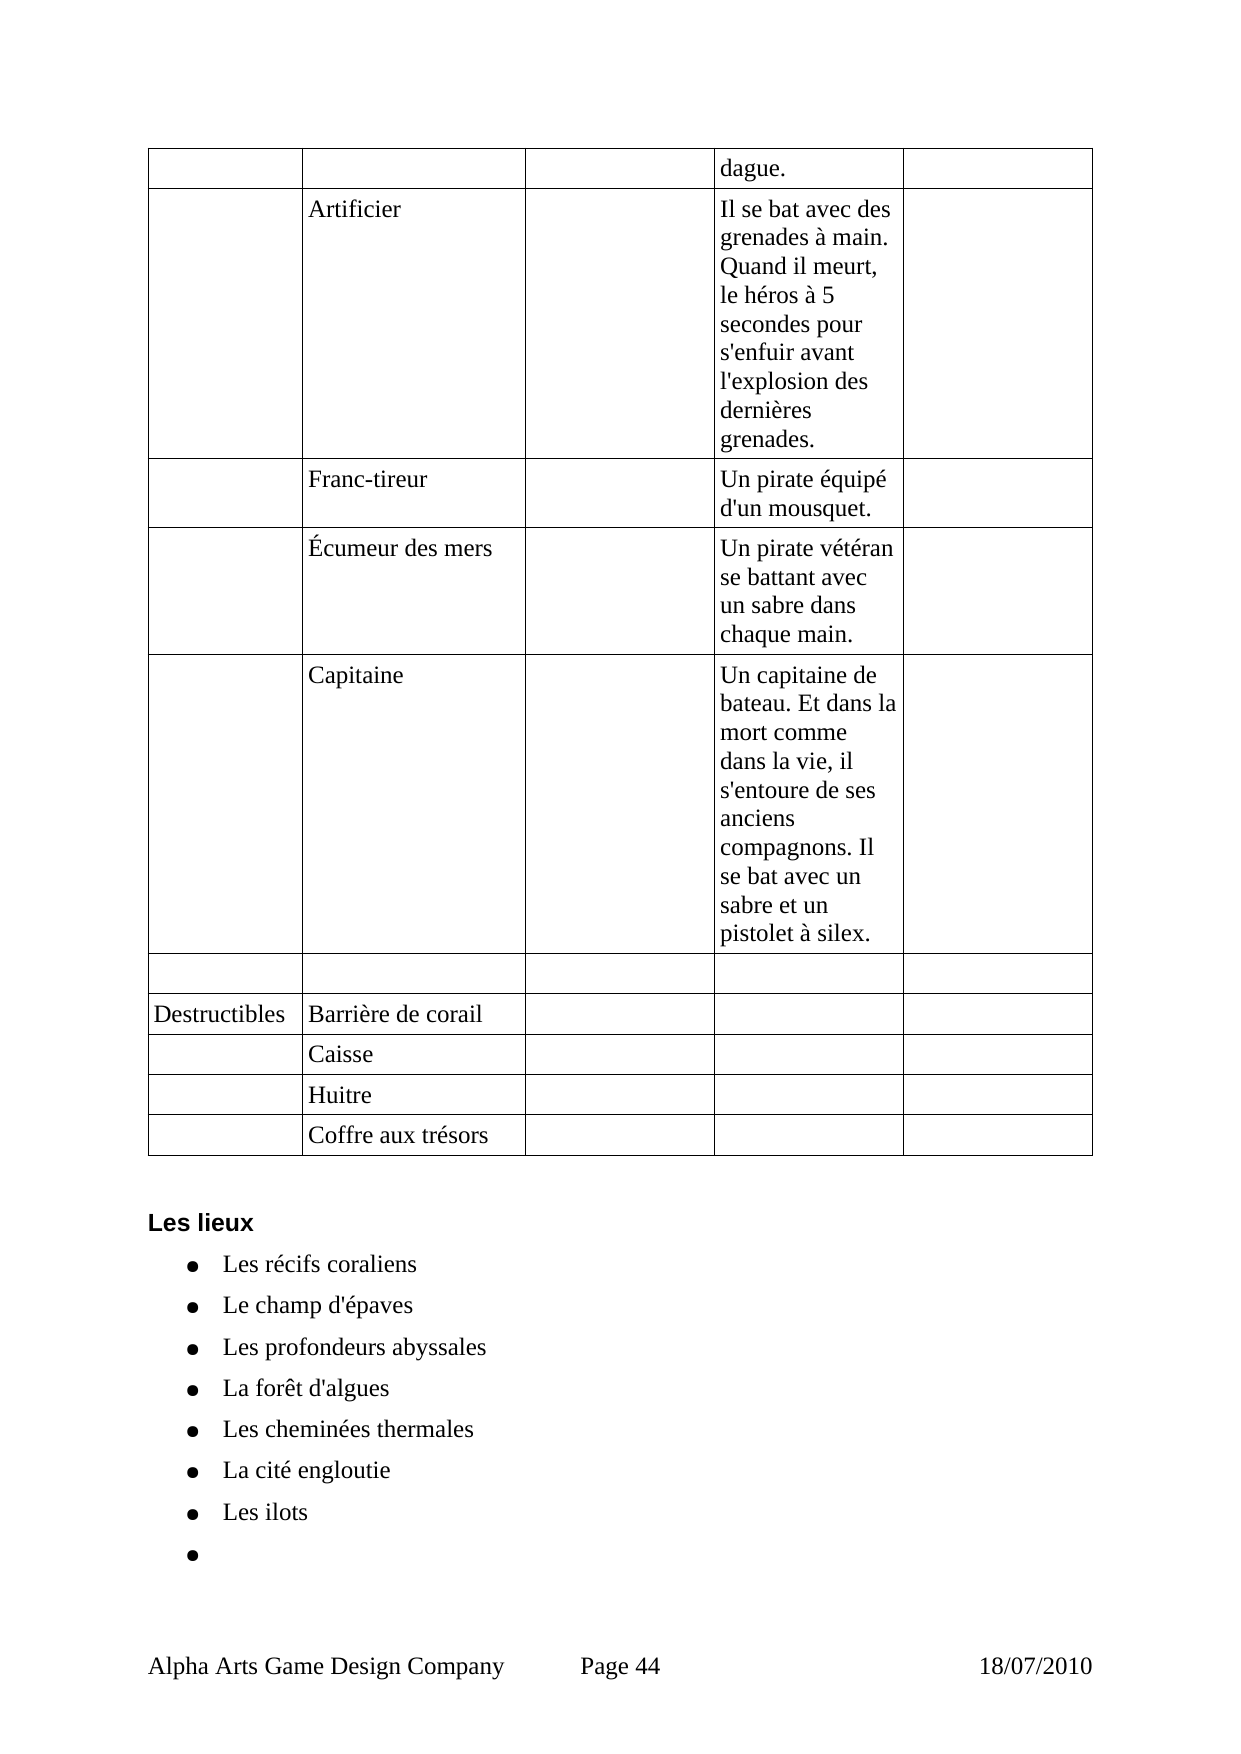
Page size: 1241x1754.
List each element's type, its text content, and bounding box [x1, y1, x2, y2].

list Les profondeurs abyssales [185, 1332, 1092, 1361]
table_cell [526, 1115, 714, 1154]
table_cell [149, 189, 302, 458]
table_cell [715, 1075, 903, 1114]
table_cell Franc-tireur [303, 459, 525, 527]
table_cell Un pirate équipé d'un mousquet. [715, 459, 903, 527]
table_cell [904, 459, 1092, 527]
table_cell [526, 994, 714, 1033]
table_cell [904, 1035, 1092, 1074]
table_cell [526, 189, 714, 458]
list La cité engloutie [185, 1456, 1092, 1484]
table_cell Huitre [303, 1075, 525, 1114]
table_cell [149, 655, 302, 953]
table_cell Écumeur des mers [303, 528, 525, 654]
table_cell [904, 994, 1092, 1033]
table_cell [303, 954, 525, 993]
table_cell Un pirate vétéran se battant avec un sabre dans chaque main. [715, 528, 903, 654]
table_cell [149, 1115, 302, 1154]
list Les récifs coraliens [185, 1249, 1092, 1278]
table_cell [526, 954, 714, 993]
table_cell [526, 149, 714, 188]
list Les cheminées thermales [185, 1414, 1092, 1443]
table_cell Destructibles [149, 994, 302, 1033]
table_cell [149, 528, 302, 654]
table_cell [904, 149, 1092, 188]
table_cell [149, 954, 302, 993]
list Le champ d'épaves [185, 1291, 1092, 1319]
table_cell Caisse [303, 1035, 525, 1074]
table_cell [149, 459, 302, 527]
list La forêt d'algues [185, 1373, 1092, 1402]
table_cell [526, 655, 714, 953]
table_cell [715, 954, 903, 993]
table_cell Capitaine [303, 655, 525, 953]
table_cell [715, 994, 903, 1033]
table_cell [904, 954, 1092, 993]
table_cell [149, 1035, 302, 1074]
table_cell [715, 1115, 903, 1154]
subtitle Les lieux [148, 1208, 1092, 1237]
table_cell [526, 528, 714, 654]
table_cell [904, 655, 1092, 953]
table_cell [904, 1115, 1092, 1154]
table_cell [715, 1035, 903, 1074]
table_cell [526, 1035, 714, 1074]
table_cell Un capitaine de bateau. Et dans la mort comme dans la vie, il s'entoure de ses anciens compagnons. Il se bat avec un sabre et un pistolet à silex. [715, 655, 903, 953]
table_cell [526, 459, 714, 527]
table_cell [904, 189, 1092, 458]
table_cell dague. [715, 149, 903, 188]
table_cell [904, 1075, 1092, 1114]
table_cell [149, 149, 302, 188]
table_cell Il se bat avec des grenades à main. Quand il meurt, le héros à 5 secondes pour s'enfuir avant l'explosion des dernières grenades. [715, 189, 903, 458]
table_cell [149, 1075, 302, 1114]
list Les ilots [185, 1497, 1092, 1526]
table_cell Coffre aux trésors [303, 1115, 525, 1154]
table_cell [303, 149, 525, 188]
table_cell Artificier [303, 189, 525, 458]
table_cell Barrière de corail [303, 994, 525, 1033]
table_cell [904, 528, 1092, 654]
table_cell [526, 1075, 714, 1114]
